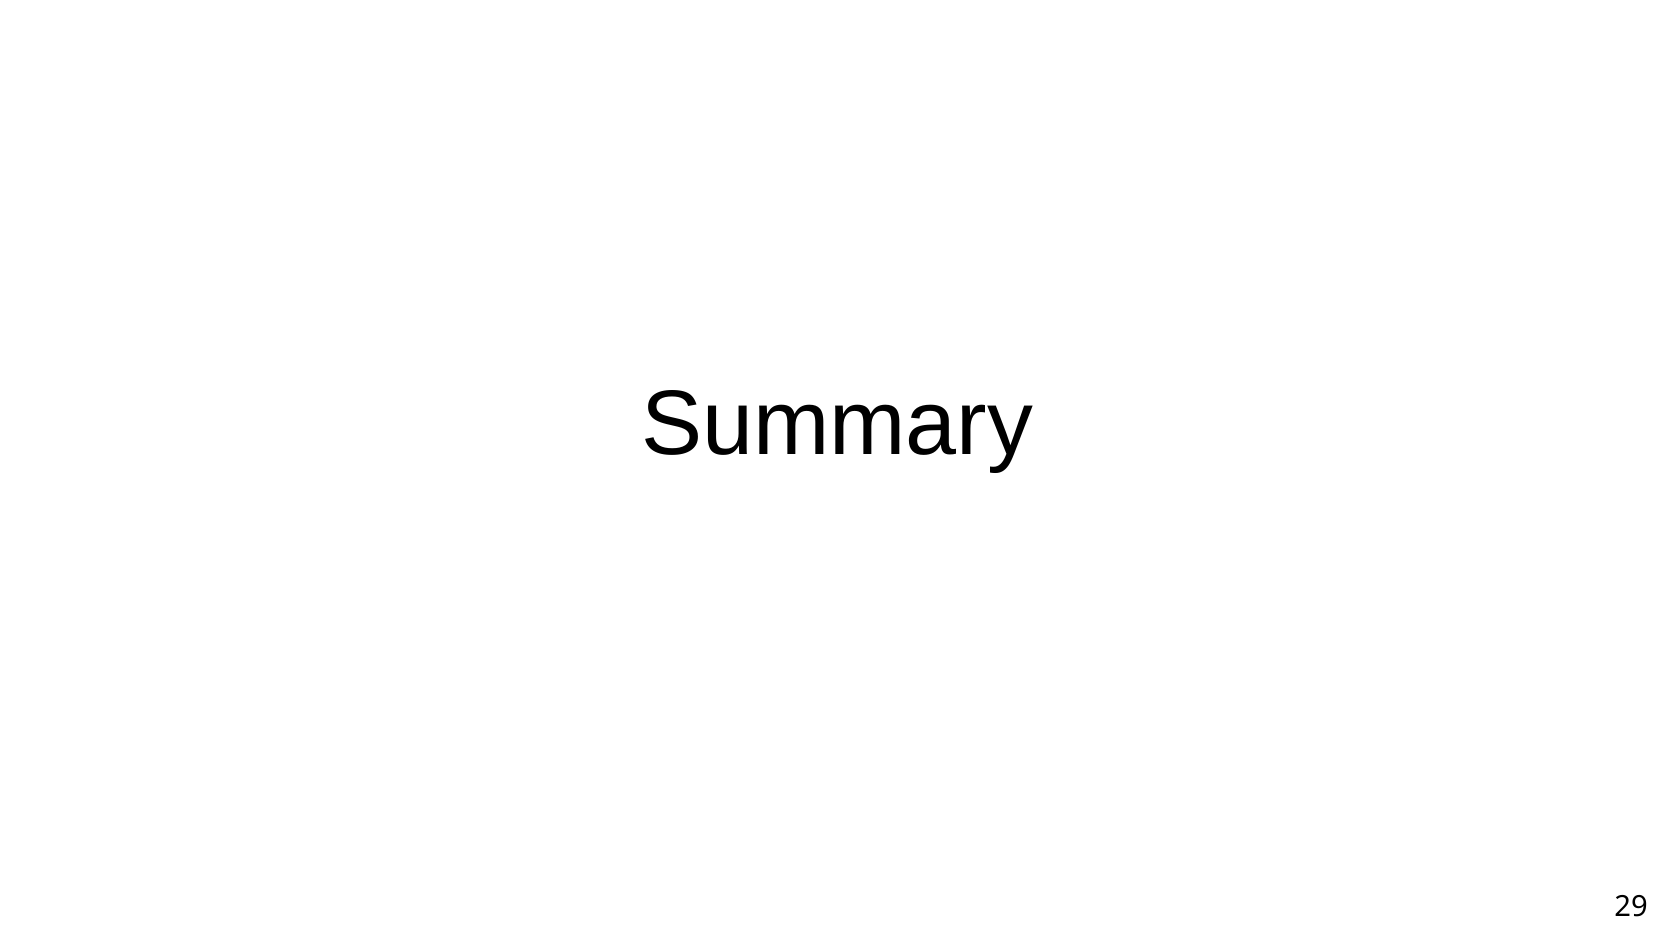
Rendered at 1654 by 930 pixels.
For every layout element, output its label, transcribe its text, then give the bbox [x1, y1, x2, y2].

title Summary [93, 344, 1582, 501]
